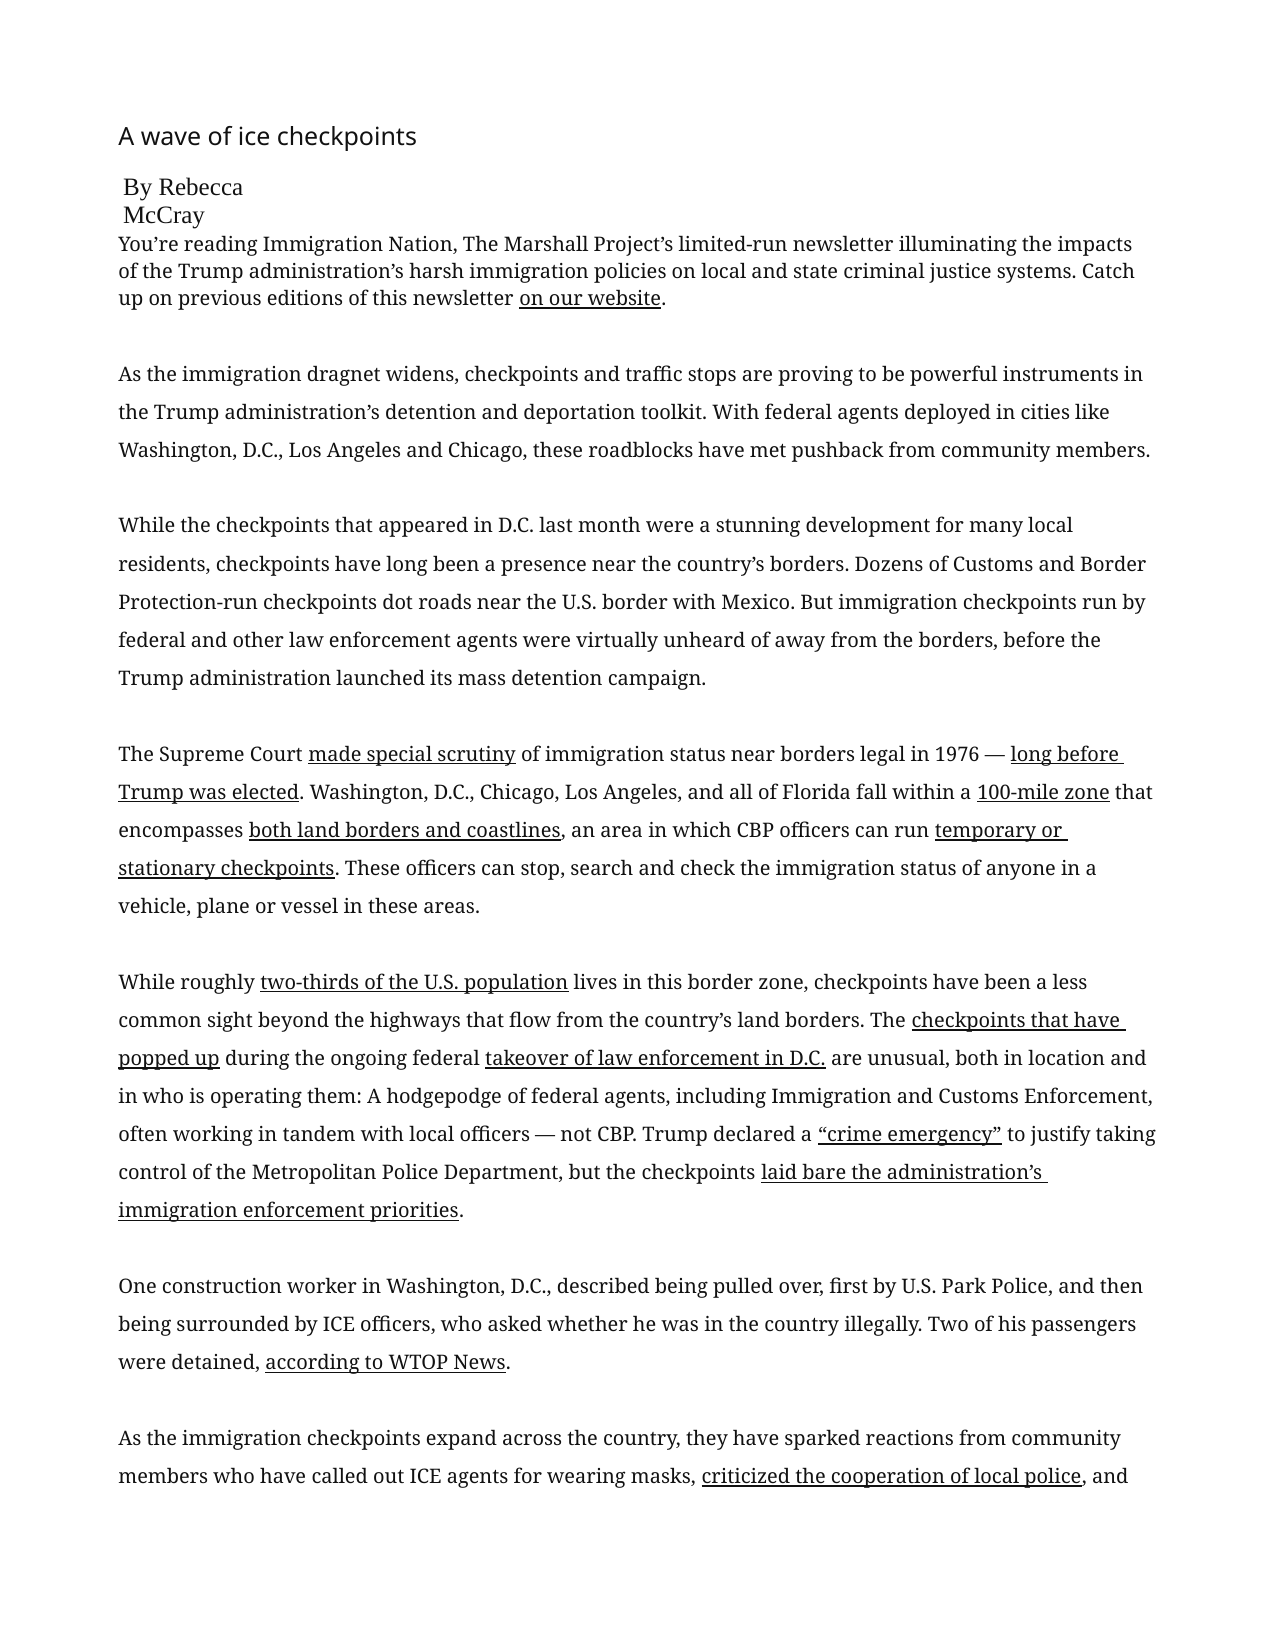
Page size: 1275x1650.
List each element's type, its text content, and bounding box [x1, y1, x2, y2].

table_header [118, 172, 123, 229]
table_header You’re reading Immigration Nation, The Marshall Project’s limited-run newsletter illuminating the impacts of the Trump administration’s harsh immigration policies on local and state criminal justice systems. Catch up on previous editions of this newsletter on our website. As the immigration dragnet widens, checkpoints and traffic stops are proving to be powerful instruments in the Trump administration’s detention and deportation toolkit. With federal agents deployed in cities like Washington, D.C., Los Angeles and Chicago, these roadblocks have met pushback from community members. While the checkpoints that appeared in D.C. last month were a stunning development for many local residents, checkpoints have long been a presence near the country’s borders. Dozens of Customs and Border Protection-run checkpoints dot roads near the U.S. border with Mexico. But immigration checkpoints run by federal and other law enforcement agents were virtually unheard of away from the borders, before the Trump administration launched its mass detention campaign. The Supreme Court made special scrutiny of immigration status near borders legal in 1976 — long before Trump was elected. Washington, D.C., Chicago, Los Angeles, and all of Florida fall within a 100-mile zone that encompasses both land borders and coastlines, an area in which CBP officers can run temporary or stationary checkpoints. These officers can stop, search and check the immigration status of anyone in a vehicle, plane or vessel in these areas. While roughly two-thirds of the U.S. population lives in this border zone, checkpoints have been a less common sight beyond the highways that flow from the country’s land borders. The checkpoints that have popped up during the ongoing federal takeover of law enforcement in D.C. are unusual, both in location and in who is operating them: A hodgepodge of federal agents, including Immigration and Customs Enforcement, often working in tandem with local officers — not CBP. Trump declared a “crime emergency” to justify taking control of the Metropolitan Police Department, but the checkpoints laid bare the administration’s immigration enforcement priorities. One construction worker in Washington, D.C., described being pulled over, first by U.S. Park Police, and then being surrounded by ICE officers, who asked whether he was in the country illegally. Two of his passengers were detained, according to WTOP News. As the immigration checkpoints expand across the country, they have sparked reactions from community members who have called out ICE agents for wearing masks, criticized the cooperation of local police, and [118, 230, 1157, 1489]
table_header By Rebecca McCray [123, 172, 320, 229]
text A wave of ice checkpoints [118, 118, 1157, 152]
